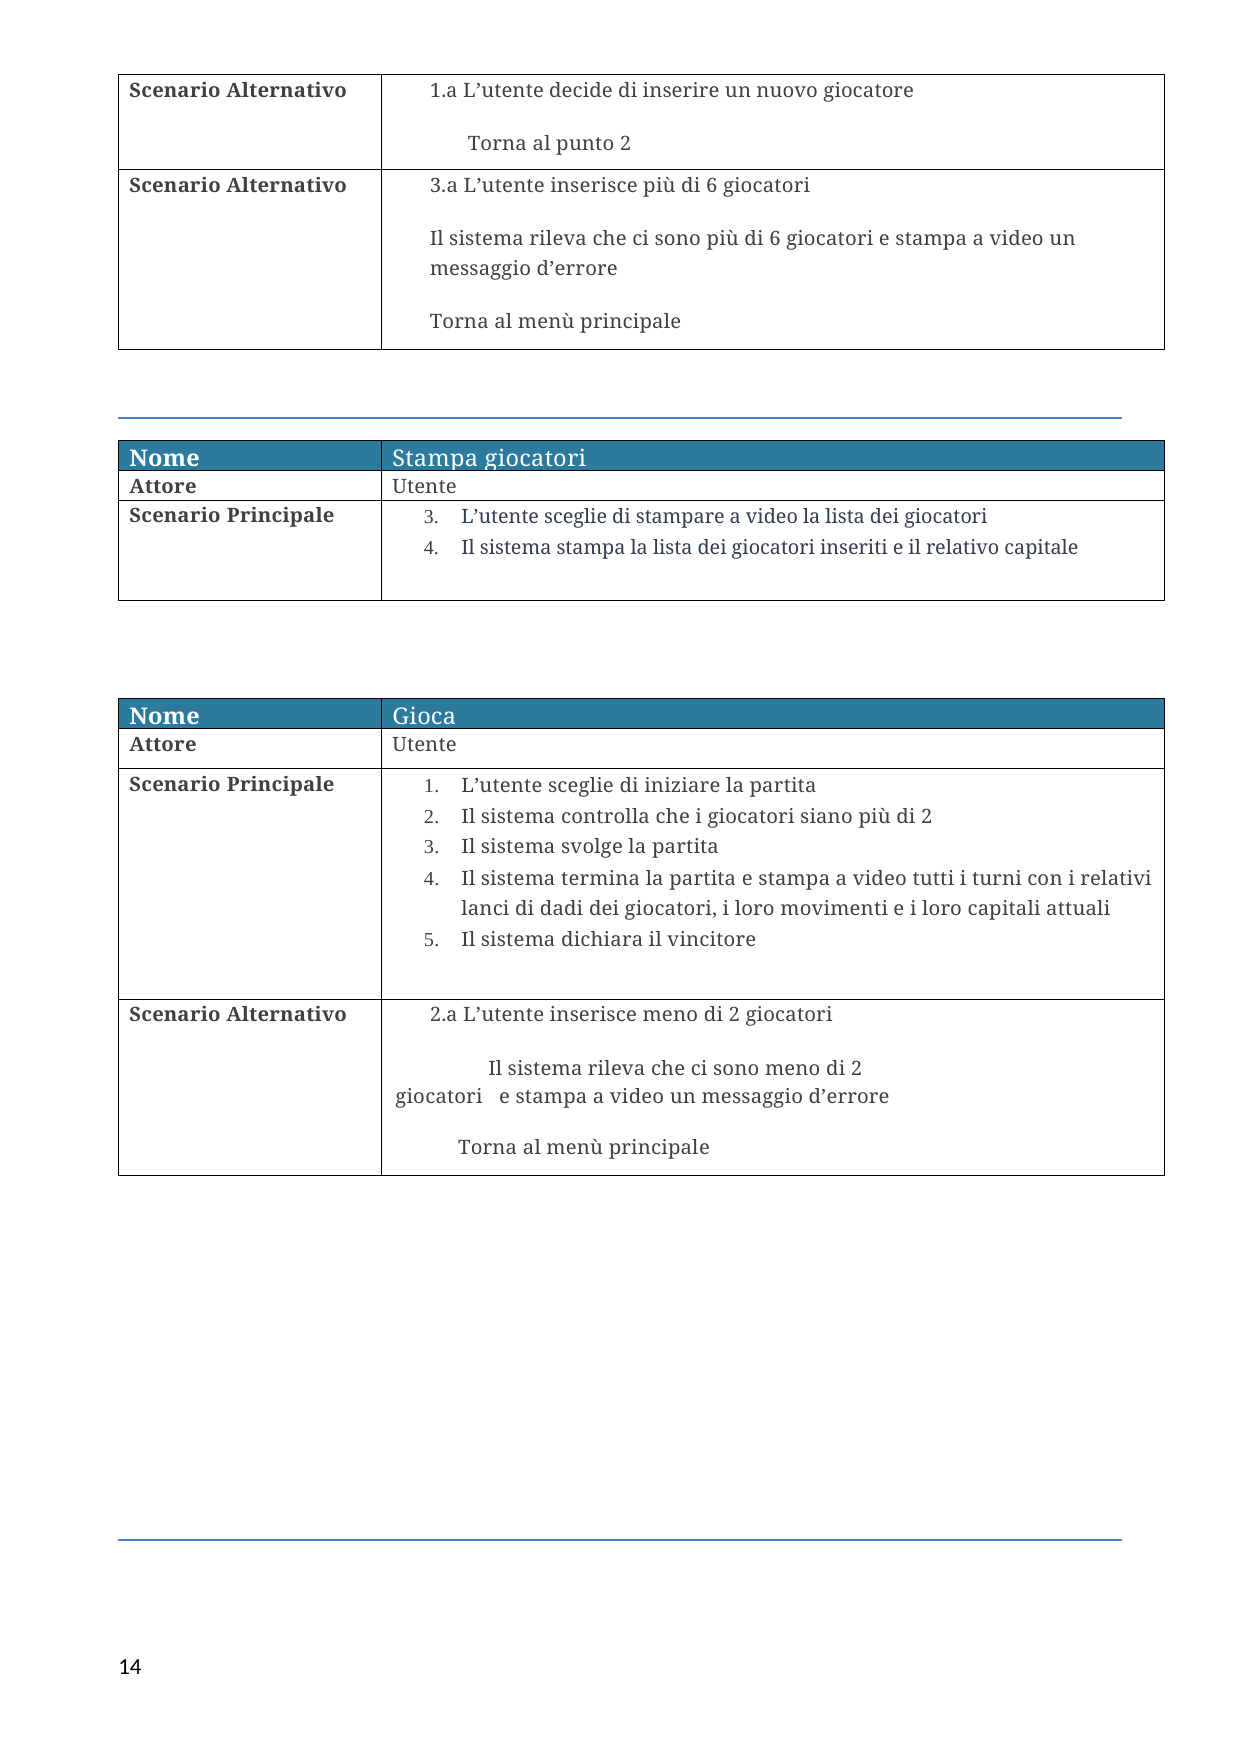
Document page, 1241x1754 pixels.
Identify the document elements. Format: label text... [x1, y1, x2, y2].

table_header Stampa giocatori [382, 441, 1164, 470]
table_cell L’utente sceglie di stampare a video la lista dei giocatori Il sistema stampa la lista dei giocatori inseriti e il relativo capitale [382, 501, 1164, 600]
table_cell Attore [119, 471, 381, 499]
table_cell Attore [119, 729, 381, 768]
table_cell Utente [382, 471, 1164, 499]
table_cell Scenario Principale [119, 769, 381, 999]
table_header Nome [119, 699, 381, 728]
table_cell 2.a L’utente inserisce meno di 2 giocatori Il sistema rileva che ci sono meno di 2 giocatori e stampa a video un messaggio d’errore Torna al menù principale [382, 1000, 1164, 1174]
table_cell Utente [382, 729, 1164, 768]
table_header Nome [119, 441, 381, 470]
table_cell 3.a L’utente inserisce più di 6 giocatori Il sistema rileva che ci sono più di 6 giocatori e stampa a video un messaggio d’errore Torna al menù principale [382, 170, 1164, 349]
table_cell Scenario Principale [119, 501, 381, 600]
table_cell L’utente sceglie di iniziare la partita Il sistema controlla che i giocatori siano più di 2 Il sistema svolge la partita Il sistema termina la partita e stampa a video tutti i turni con i relativi lanci di dadi dei giocatori, i loro movimenti e i loro capitali attuali Il sistema dichiara il vincitore [382, 769, 1164, 999]
table_cell Scenario Alternativo [119, 75, 381, 169]
table_cell Scenario Alternativo [119, 170, 381, 349]
table_cell Scenario Alternativo [119, 1000, 381, 1174]
table_header Gioca [382, 699, 1164, 728]
table_cell 1.a L’utente decide di inserire un nuovo giocatore Torna al punto 2 [382, 75, 1164, 169]
